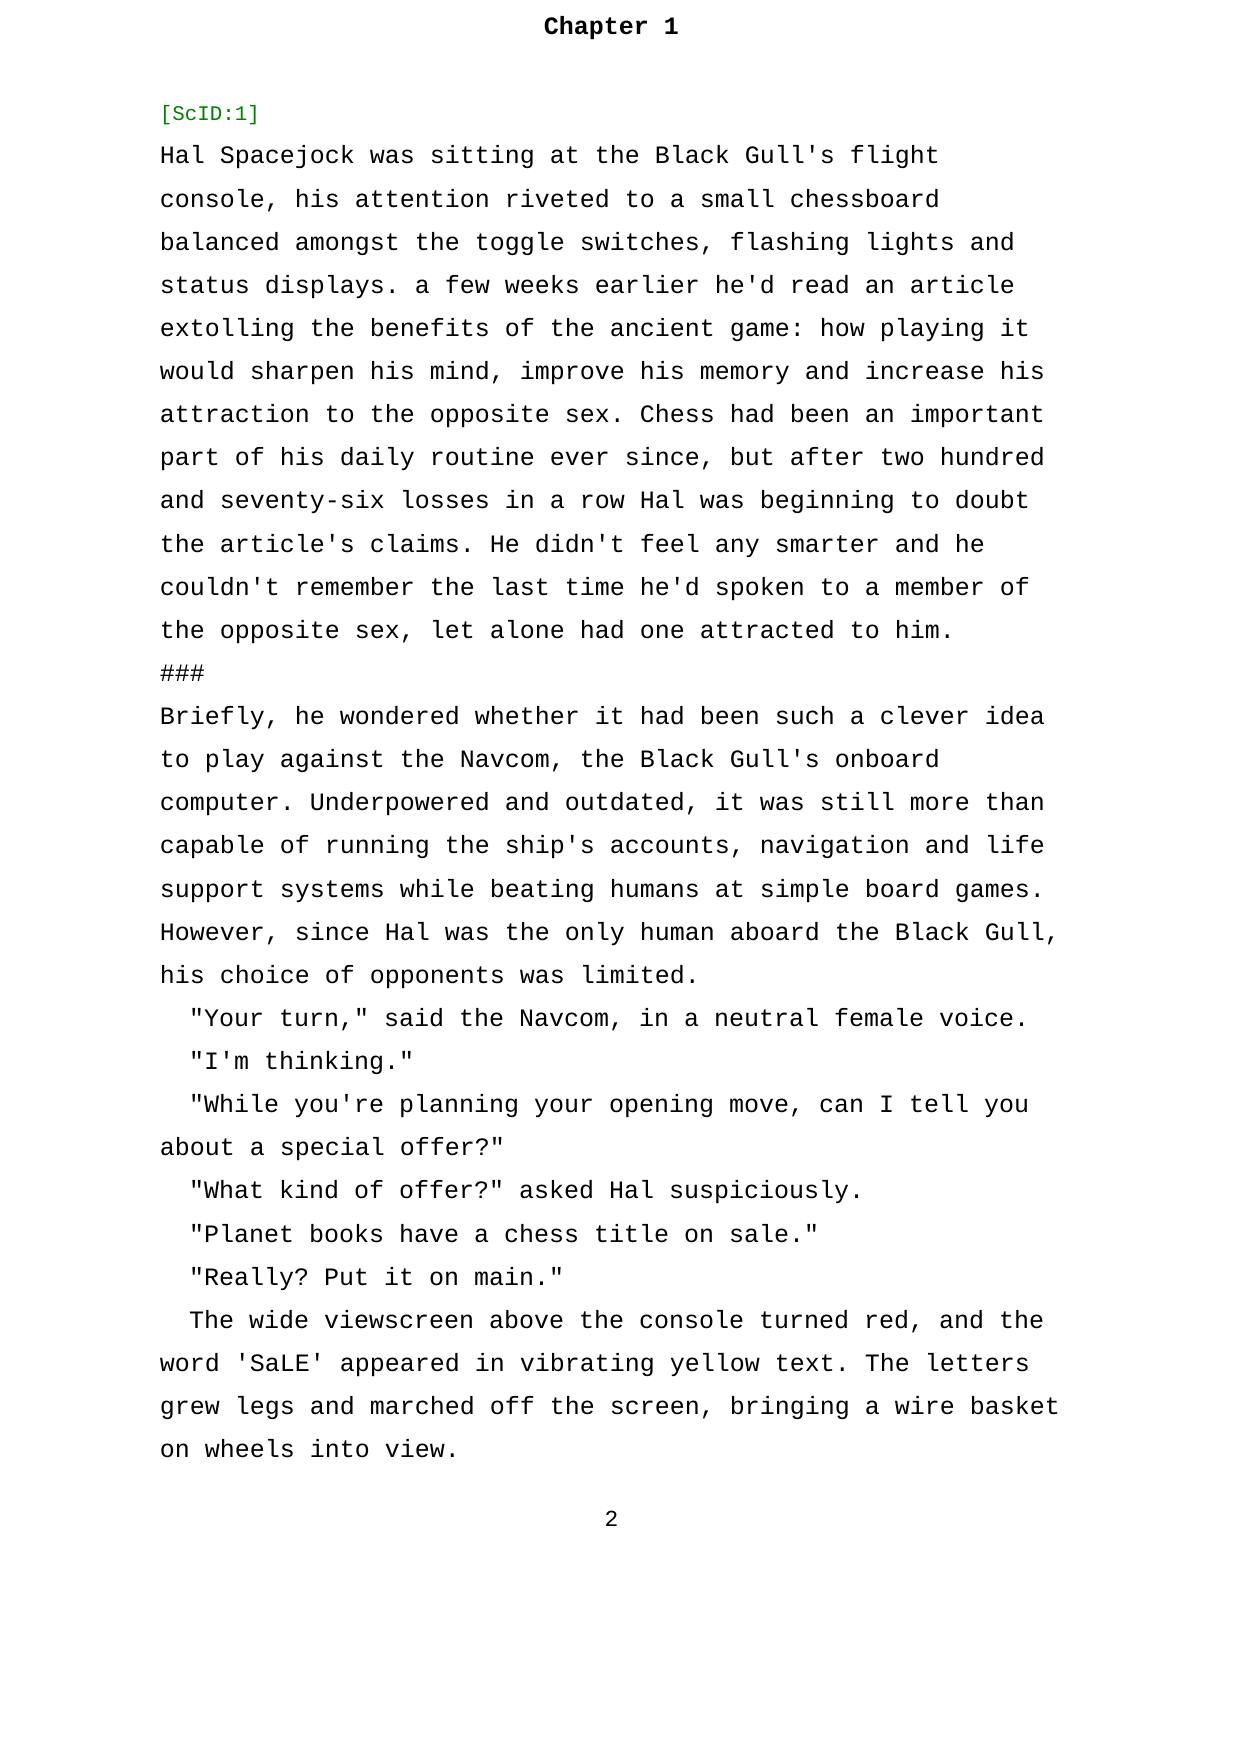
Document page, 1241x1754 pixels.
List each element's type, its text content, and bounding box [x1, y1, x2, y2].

text "While you're planning your opening move, can I tell you about a special offer?" [159, 1078, 1063, 1164]
text ### [159, 647, 1063, 690]
subtitle Chapter 1 [159, 0, 1063, 43]
text "What kind of offer?" asked Hal suspiciously. [159, 1164, 1063, 1207]
text "Planet books have a chess title on sale." [159, 1207, 1063, 1251]
text "Really? Put it on main." [159, 1251, 1063, 1294]
text The wide viewscreen above the console turned red, and the word 'SaLE' appeared in vibrating yellow text. The letters grew legs and marched off the screen, bringing a wire basket on wheels into view. [159, 1294, 1063, 1466]
text [ScID:1] [159, 86, 1063, 129]
text "I'm thinking." [159, 1035, 1063, 1078]
text "Your turn," said the Navcom, in a neutral female voice. [159, 992, 1063, 1035]
text Briefly, he wondered whether it had been such a clever idea to play against the Navcom, the Black Gull's onboard computer. Underpowered and outdated, it was still more than capable of running the ship's accounts, navigation and life support systems while beating humans at simple board games. However, since Hal was the only human aboard the Black Gull, his choice of opponents was limited. [159, 690, 1063, 992]
text Hal Spacejock was sitting at the Black Gull's flight console, his attention riveted to a small chessboard balanced amongst the toggle switches, flashing lights and status displays. a few weeks earlier he'd read an article extolling the benefits of the ancient game: how playing it would sharpen his mind, improve his memory and increase his attraction to the opposite sex. Chess had been an important part of his daily routine ever since, but after two hundred and seventy-six losses in a row Hal was beginning to doubt the article's claims. He didn't feel any smarter and he couldn't remember the last time he'd spoken to a member of the opposite sex, let alone had one attracted to him. [159, 129, 1063, 647]
